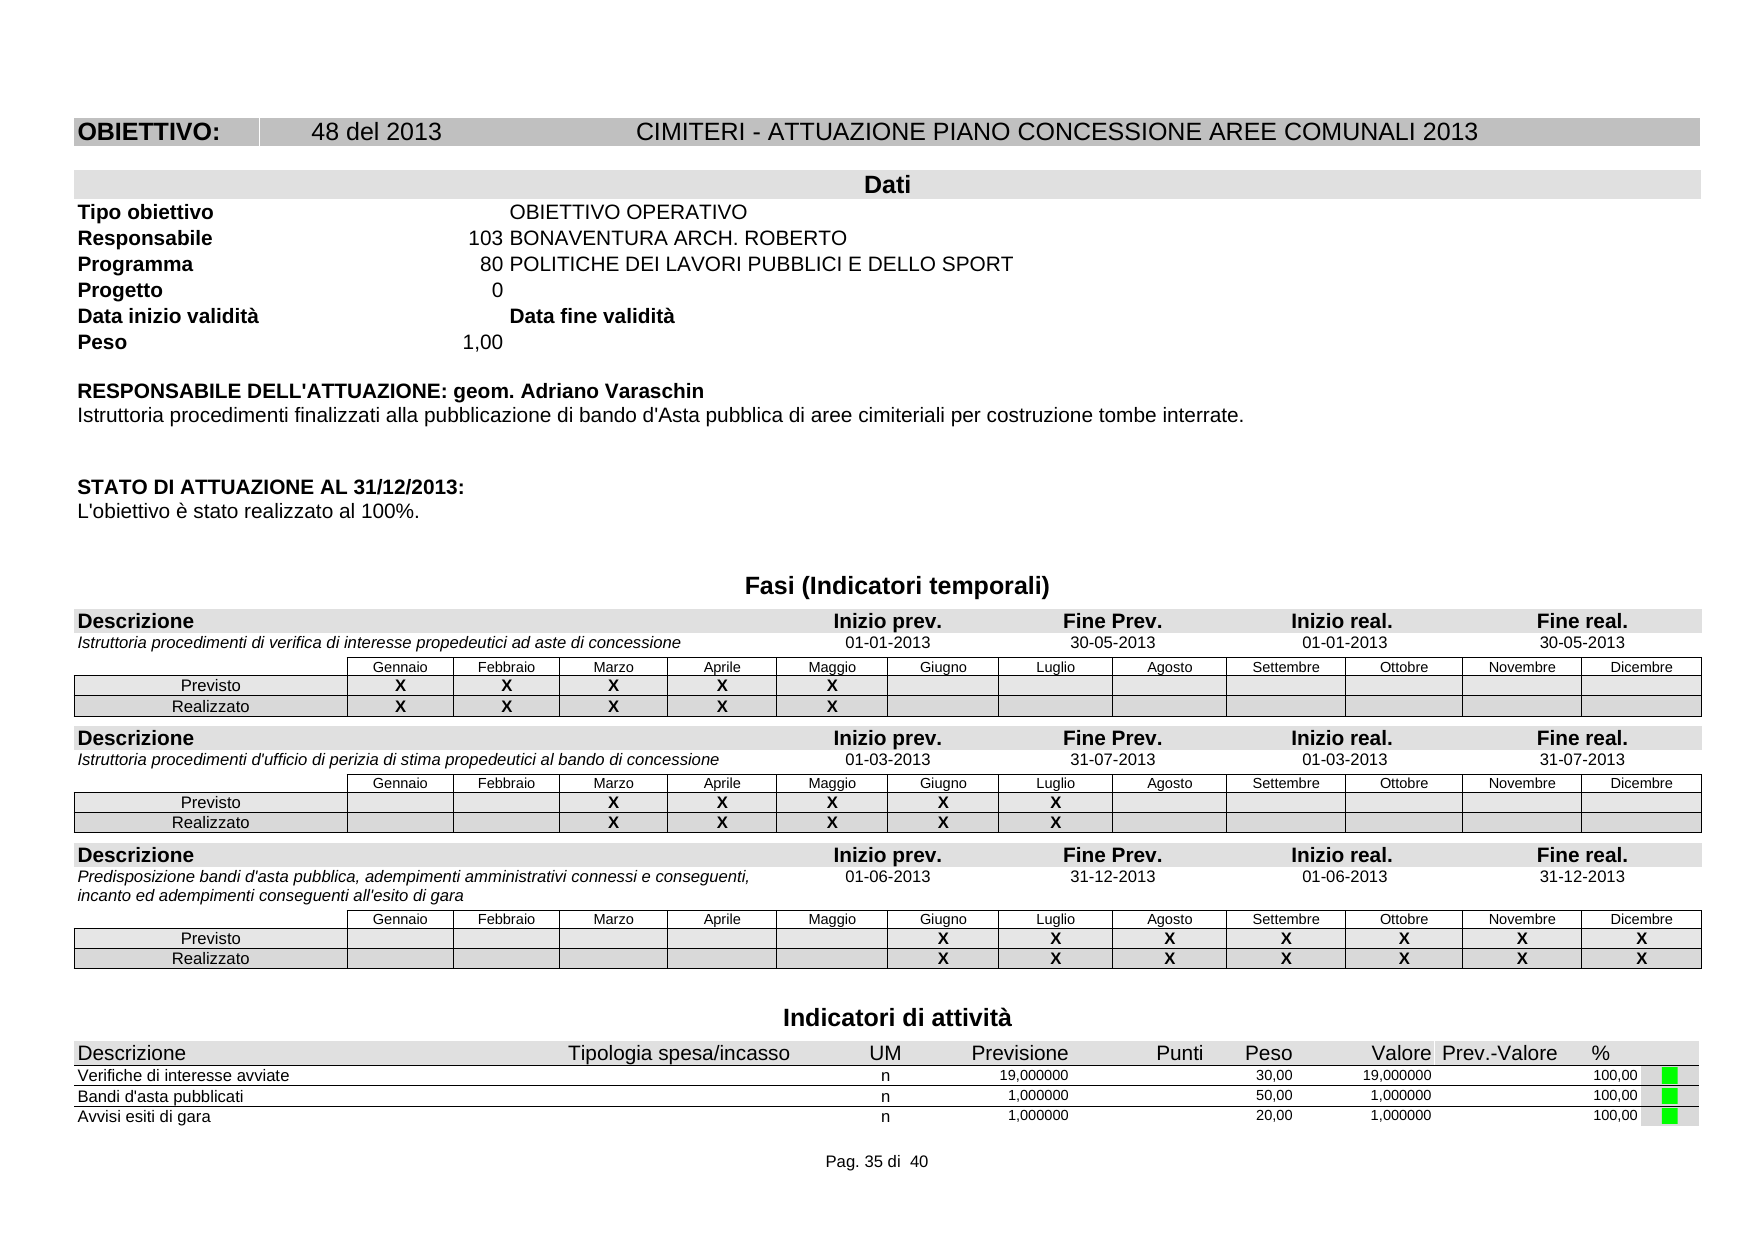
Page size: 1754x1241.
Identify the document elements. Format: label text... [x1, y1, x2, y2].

table_cell [1463, 813, 1581, 832]
table_header Fine real. [1463, 609, 1702, 633]
table_cell Predisposizione bandi d'asta pubblica, adempimenti amministrativi connessi e conseguenti, incanto ed adempimenti conseguenti all'esito di gara [74, 867, 777, 905]
table_header Fine real. [1463, 726, 1702, 750]
table_header Ottobre [1346, 658, 1462, 675]
table_header Descrizione [74, 726, 777, 750]
table_cell [1113, 793, 1226, 812]
table_cell 19,000000 [930, 1066, 1072, 1085]
table_cell X [668, 813, 776, 832]
table_cell X [560, 696, 667, 716]
table_header Fine Prev. [999, 843, 1227, 867]
table_cell [1346, 676, 1462, 695]
table_cell [1582, 813, 1701, 832]
table_header 48 del 2013 [260, 118, 633, 146]
table_cell X [348, 676, 453, 695]
table_cell [999, 676, 1112, 695]
table_header Novembre [1463, 911, 1581, 928]
table_cell POLITICHE DEI LAVORI PUBBLICI E DELLO SPORT [506, 251, 1701, 277]
table_cell [454, 949, 559, 968]
table_header UM [840, 1041, 930, 1065]
table_cell [668, 949, 776, 968]
table_cell Tipo obiettivo [74, 199, 329, 225]
table_cell Realizzato [75, 949, 347, 968]
table_cell 01-01-2013 [1227, 633, 1463, 652]
table_header Agosto [1113, 658, 1226, 675]
table_cell [1435, 1107, 1561, 1126]
table_header Giugno [888, 658, 998, 675]
table_cell [1346, 696, 1462, 716]
table_header Previsione [930, 1041, 1072, 1065]
table_cell [348, 949, 453, 968]
table_cell [777, 949, 887, 968]
table_cell [680, 303, 1701, 329]
table_cell [454, 793, 559, 812]
table_cell [565, 1107, 840, 1126]
table_cell [329, 303, 506, 329]
table_header Settembre [1227, 911, 1345, 928]
table_cell 1,000000 [1296, 1086, 1434, 1106]
table_header Ottobre [1346, 775, 1462, 792]
text Indicatori di attività [71, 1003, 1724, 1032]
table_header Inizio prev. [777, 726, 999, 750]
table_header Inizio real. [1227, 843, 1463, 867]
table_header Inizio prev. [777, 609, 999, 633]
table_cell 20,00 [1217, 1107, 1296, 1126]
table_header Luglio [999, 775, 1112, 792]
table_cell [1346, 813, 1462, 832]
table_cell [680, 329, 1701, 355]
table_header Gennaio [348, 658, 453, 675]
table_header Dicembre [1582, 775, 1701, 792]
table_cell [668, 929, 776, 948]
table_header Inizio real. [1227, 609, 1463, 633]
table_header Maggio [777, 775, 887, 792]
table_cell 0 [324, 277, 506, 303]
table_header Febbraio [454, 775, 559, 792]
table_cell 30,00 [1217, 1066, 1296, 1085]
table_cell Previsto [75, 793, 347, 812]
table_header Maggio [777, 658, 887, 675]
table_cell [454, 929, 559, 948]
table_header Novembre [1463, 775, 1581, 792]
table_header Fine Prev. [999, 726, 1227, 750]
table_cell [1435, 1066, 1561, 1085]
table_cell 100,00 [1561, 1066, 1641, 1085]
table_header Valore [1296, 1041, 1434, 1065]
table_cell Previsto [75, 929, 347, 948]
table_header Dicembre [1582, 658, 1701, 675]
table_cell [506, 277, 1701, 303]
table_header Febbraio [454, 911, 559, 928]
table_cell X [454, 676, 559, 695]
table_cell 1,000000 [1296, 1107, 1434, 1126]
table_cell X [1113, 949, 1226, 968]
table_cell 31-12-2013 [999, 867, 1227, 905]
table_header Tipologia spesa/incasso [565, 1041, 840, 1065]
table_cell Istruttoria procedimenti di verifica di interesse propedeutici ad aste di concessione [74, 633, 777, 652]
table_cell [348, 813, 453, 832]
table_cell [1463, 696, 1581, 716]
table_header Gennaio [348, 911, 453, 928]
table_cell X [560, 813, 667, 832]
table_cell X [1113, 929, 1226, 948]
table_cell 30-05-2013 [1463, 633, 1702, 652]
table_cell [348, 929, 453, 948]
table_cell [1435, 1086, 1561, 1106]
table_cell X [560, 793, 667, 812]
table_cell 80 [324, 251, 506, 277]
table_cell Avvisi esiti di gara [74, 1107, 565, 1126]
table_cell Progetto [74, 277, 324, 303]
table_cell X [560, 676, 667, 695]
table_header Agosto [1113, 911, 1226, 928]
table_cell 01-01-2013 [777, 633, 999, 652]
table_cell X [1227, 949, 1345, 968]
table_cell X [777, 696, 887, 716]
table_cell [1072, 1066, 1217, 1085]
table_cell X [999, 793, 1112, 812]
table_cell [1582, 793, 1701, 812]
table_cell [329, 199, 506, 225]
table_cell 31-12-2013 [1463, 867, 1702, 905]
table_header [1641, 1041, 1699, 1065]
table_cell 100,00 [1561, 1086, 1641, 1106]
table_cell X [999, 929, 1112, 948]
table_cell 50,00 [1217, 1086, 1296, 1106]
table_header Marzo [560, 658, 667, 675]
table_header [74, 657, 347, 675]
table_cell X [777, 813, 887, 832]
table_header Aprile [668, 775, 776, 792]
table_cell [1463, 793, 1581, 812]
table_cell Responsabile [74, 225, 324, 251]
table_cell [1227, 676, 1345, 695]
table_cell [777, 929, 887, 948]
table_cell X [668, 793, 776, 812]
table_cell [1641, 1086, 1699, 1106]
table_cell Realizzato [75, 696, 347, 716]
table_cell Previsto [75, 676, 347, 695]
table_cell [1113, 676, 1226, 695]
table_cell X [888, 813, 998, 832]
table_cell X [348, 696, 453, 716]
table_cell [1641, 1066, 1699, 1085]
table_header Aprile [668, 658, 776, 675]
table_header Peso [1212, 1041, 1296, 1065]
table_cell 100,00 [1561, 1107, 1641, 1126]
table_cell 30-05-2013 [999, 633, 1227, 652]
table_cell [560, 929, 667, 948]
table_header Settembre [1227, 775, 1345, 792]
table_header RESPONSABILE DELL'ATTUAZIONE: geom. Adriano Varaschin Istruttoria procedimenti finalizzati alla pubblicazione di bando d'Asta pubblica di aree cimiteriali per costruzione tombe interrate. STATO DI ATTUAZIONE AL 31/12/2013: L'obiettivo è stato realizzato al 100%. [74, 379, 1702, 547]
table_cell [1582, 696, 1701, 716]
table_cell [560, 949, 667, 968]
table_cell [1227, 813, 1345, 832]
table_cell 31-07-2013 [999, 750, 1227, 769]
table_header Ottobre [1346, 911, 1462, 928]
table_header Gennaio [348, 775, 453, 792]
table_cell [1072, 1086, 1217, 1106]
table_header Fine Prev. [999, 609, 1227, 633]
table_cell 1,000000 [930, 1107, 1072, 1126]
table_header OBIETTIVO: [74, 118, 259, 146]
table_header Maggio [777, 911, 887, 928]
text Fasi (Indicatori temporali) [71, 571, 1724, 600]
table_cell [454, 813, 559, 832]
table_cell X [999, 813, 1112, 832]
table_cell X [1227, 929, 1345, 948]
table_cell [999, 696, 1112, 716]
table_cell X [1346, 929, 1462, 948]
table_header CIMITERI - ATTUAZIONE PIANO CONCESSIONE AREE COMUNALI 2013 [633, 118, 1700, 146]
table_cell X [668, 676, 776, 695]
table_cell [1346, 793, 1462, 812]
table_cell X [888, 793, 998, 812]
table_header Descrizione [74, 1041, 565, 1065]
table_header % [1561, 1041, 1641, 1065]
table_cell [1227, 793, 1345, 812]
table_header Giugno [888, 775, 998, 792]
table_header Luglio [999, 658, 1112, 675]
table_cell X [1463, 949, 1581, 968]
table_cell X [1582, 929, 1701, 948]
table_cell [565, 1086, 840, 1106]
table_cell X [1582, 949, 1701, 968]
table_cell X [454, 696, 559, 716]
table_cell [1072, 1107, 1217, 1126]
table_cell [1113, 696, 1226, 716]
table_cell [1463, 676, 1581, 695]
table_cell [348, 793, 453, 812]
table_cell 31-07-2013 [1463, 750, 1702, 769]
table_cell Istruttoria procedimenti d'ufficio di perizia di stima propedeutici al bando di concessione [74, 750, 777, 769]
table_header Inizio real. [1227, 726, 1463, 750]
table_cell [1193, 199, 1701, 225]
table_cell X [1463, 929, 1581, 948]
table_header Fine real. [1463, 843, 1702, 867]
table_header [74, 774, 347, 792]
table_cell 103 [324, 225, 506, 251]
table_header Dicembre [1582, 911, 1701, 928]
table_cell 01-03-2013 [777, 750, 999, 769]
table_cell X [777, 676, 887, 695]
table_header Agosto [1113, 775, 1226, 792]
table_cell [1113, 813, 1226, 832]
table_cell 19,000000 [1296, 1066, 1434, 1085]
table_header Descrizione [74, 609, 777, 633]
table_header Novembre [1463, 658, 1581, 675]
table_cell Verifiche di interesse avviate [74, 1066, 565, 1085]
table_header Inizio prev. [777, 843, 999, 867]
table_cell Realizzato [75, 813, 347, 832]
table_cell Bandi d'asta pubblicati [74, 1086, 565, 1106]
table_cell [888, 696, 998, 716]
table_header Dati [74, 170, 1701, 199]
table_cell 1,00 [329, 329, 506, 355]
table_header Punti [1072, 1041, 1212, 1065]
table_cell BONAVENTURA ARCH. ROBERTO [506, 225, 1701, 251]
table_header Aprile [668, 911, 776, 928]
table_cell 01-03-2013 [1227, 750, 1463, 769]
table_header Descrizione [74, 843, 777, 867]
table_header Marzo [560, 911, 667, 928]
table_cell X [668, 696, 776, 716]
table_cell X [1346, 949, 1462, 968]
table_cell 01-06-2013 [777, 867, 999, 905]
table_cell X [999, 949, 1112, 968]
table_cell 01-06-2013 [1227, 867, 1463, 905]
table_cell [888, 676, 998, 695]
table_cell X [888, 929, 998, 948]
table_header [74, 910, 347, 928]
table_cell 1,000000 [930, 1086, 1072, 1106]
table_cell X [777, 793, 887, 812]
table_cell OBIETTIVO OPERATIVO [506, 199, 1193, 225]
table_header Giugno [888, 911, 998, 928]
table_cell [1582, 676, 1701, 695]
table_header Settembre [1227, 658, 1345, 675]
table_cell [565, 1066, 840, 1085]
table_cell [1641, 1107, 1699, 1126]
table_header Luglio [999, 911, 1112, 928]
table_cell X [888, 949, 998, 968]
table_cell n [840, 1086, 930, 1106]
table_cell Data inizio validità [74, 303, 329, 329]
table_header Marzo [560, 775, 667, 792]
table_cell [506, 329, 680, 355]
table_cell [1227, 696, 1345, 716]
table_cell Peso [74, 329, 329, 355]
table_header Febbraio [454, 658, 559, 675]
table_header Prev.-Valore [1435, 1041, 1561, 1065]
table_cell Programma [74, 251, 324, 277]
table_cell n [840, 1066, 930, 1085]
table_cell n [840, 1107, 930, 1126]
table_cell Data fine validità [506, 303, 680, 329]
